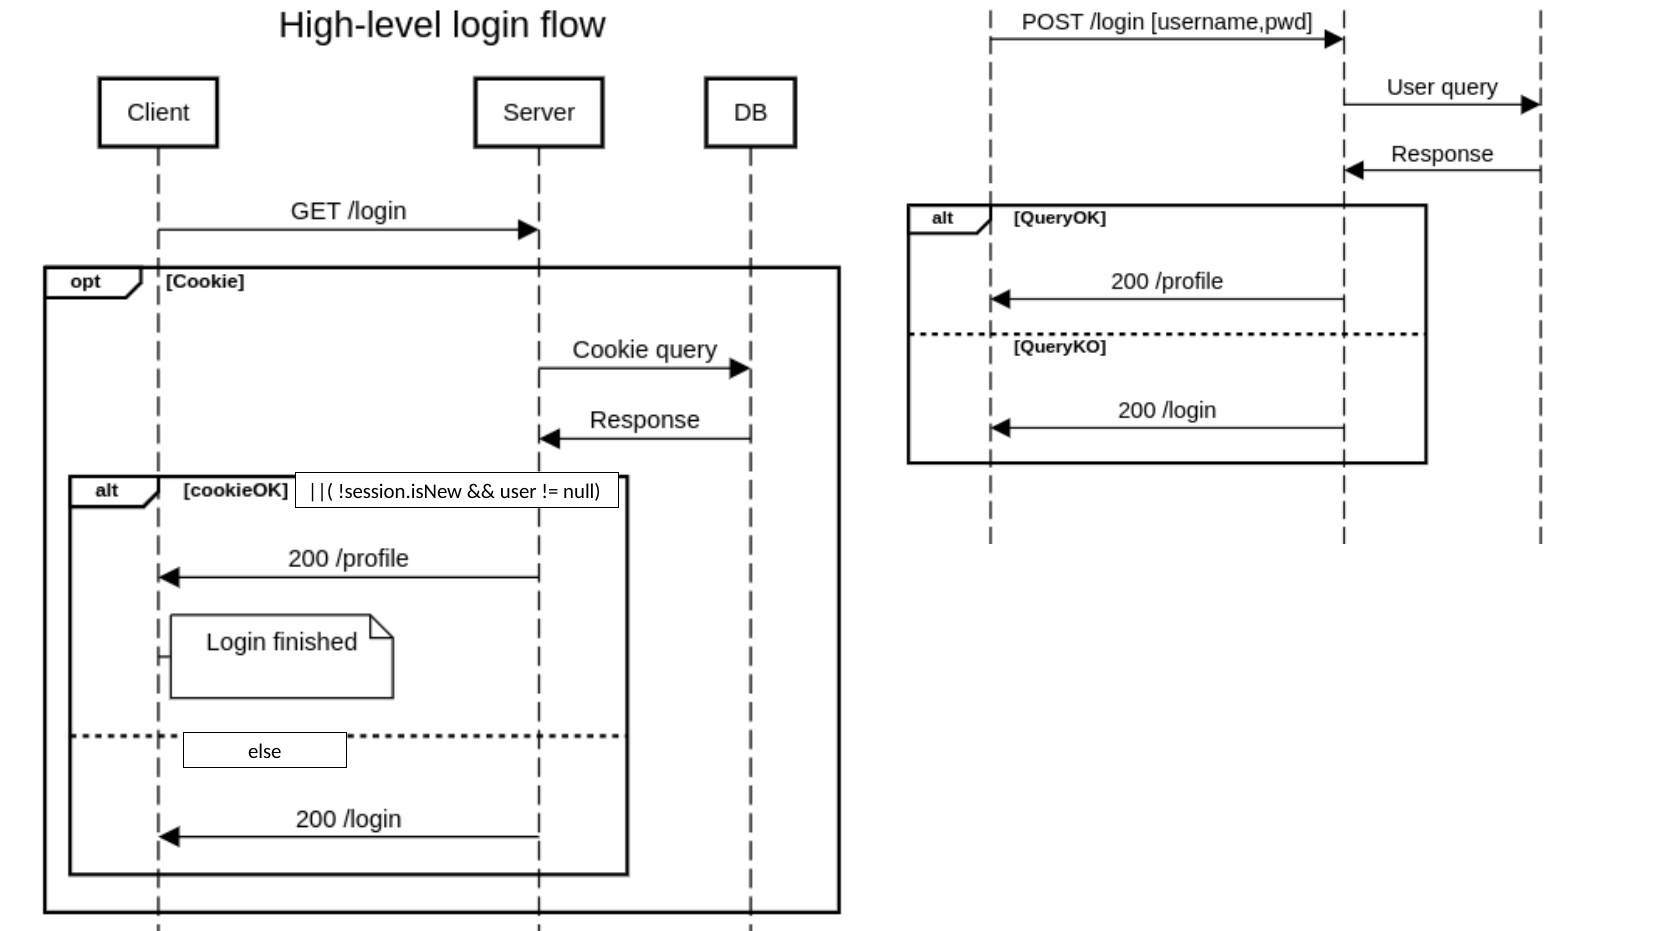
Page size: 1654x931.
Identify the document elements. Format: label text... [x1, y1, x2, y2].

picture [20, 0, 1645, 931]
text_box else [183, 732, 347, 768]
text_box ||( !session.isNew && user != null) [295, 472, 619, 508]
